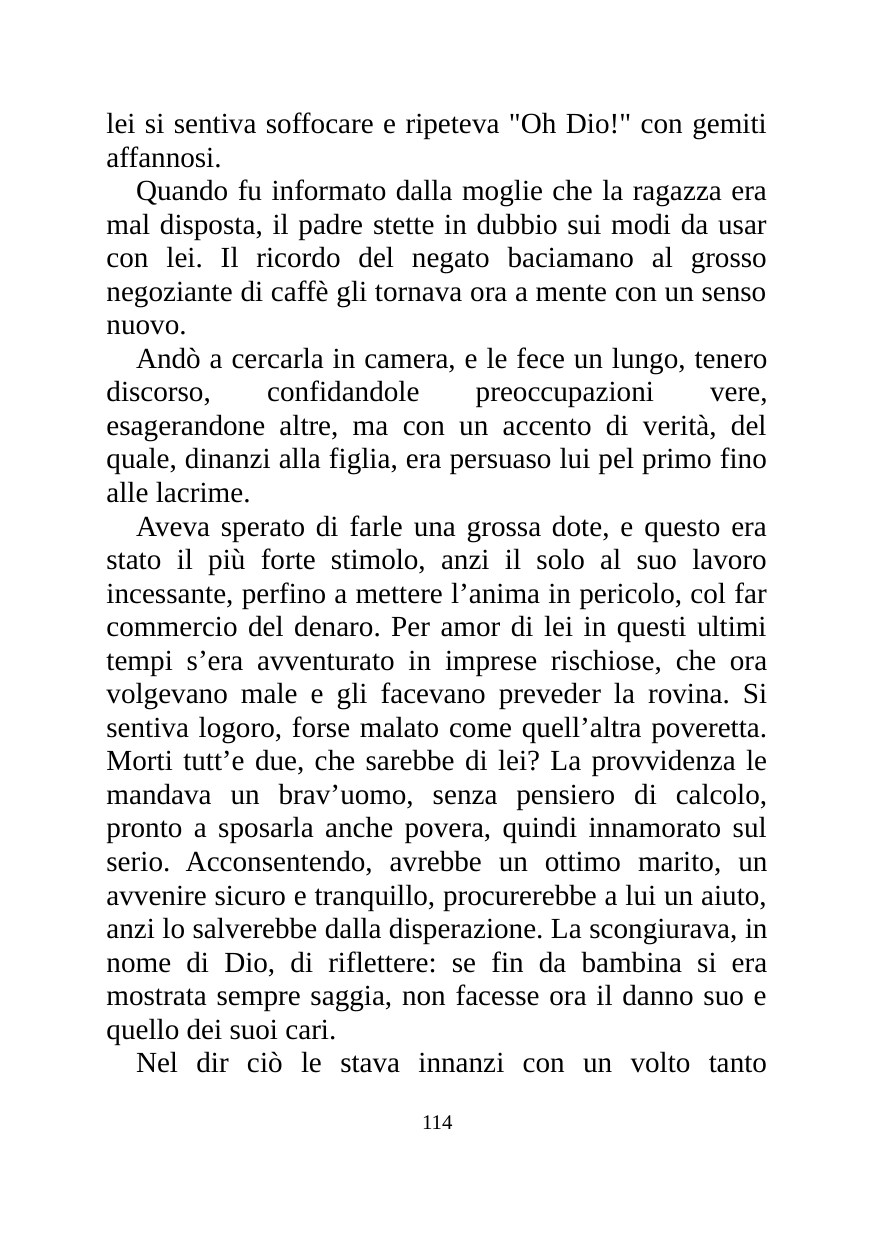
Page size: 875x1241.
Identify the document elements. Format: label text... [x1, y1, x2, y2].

text Andò a cercarla in camera, e le fece un lungo, tenero discorso, confidandole preoccupazioni vere, esagerandone altre, ma con un accento di verità, del quale, dinanzi alla figlia, era persuaso lui pel primo fino alle lacrime. [106, 341, 768, 509]
text Nel dir ciò le stava innanzi con un volto tanto [106, 1045, 768, 1079]
text Quando fu informato dalla moglie che la ragazza era mal disposta, il padre stette in dubbio sui modi da usar con lei. Il ricordo del negato baciamano al grosso negoziante di caffè gli tornava ora a mente con un senso nuovo. [106, 173, 768, 341]
text lei si sentiva soffocare e ripeteva "Oh Dio!" con gemiti affannosi. [106, 106, 768, 173]
text Aveva sperato di farle una grossa dote, e questo era stato il più forte stimolo, anzi il solo al suo lavoro incessante, perfino a mettere l’anima in pericolo, col far commercio del denaro. Per amor di lei in questi ultimi tempi s’era avventurato in imprese rischiose, che ora volgevano male e gli facevano preveder la rovina. Si sentiva logoro, forse malato come quell’altra poveretta. Morti tutt’e due, che sarebbe di lei? La provvidenza le mandava un brav’uomo, senza pensiero di calcolo, pronto a sposarla anche povera, quindi innamorato sul serio. Acconsentendo, avrebbe un ottimo marito, un avvenire sicuro e tranquillo, procurerebbe a lui un aiuto, anzi lo salverebbe dalla disperazione. La scongiurava, in nome di Dio, di riflettere: se fin da bambina si era mostrata sempre saggia, non facesse ora il danno suo e quello dei suoi cari. [106, 509, 768, 1045]
